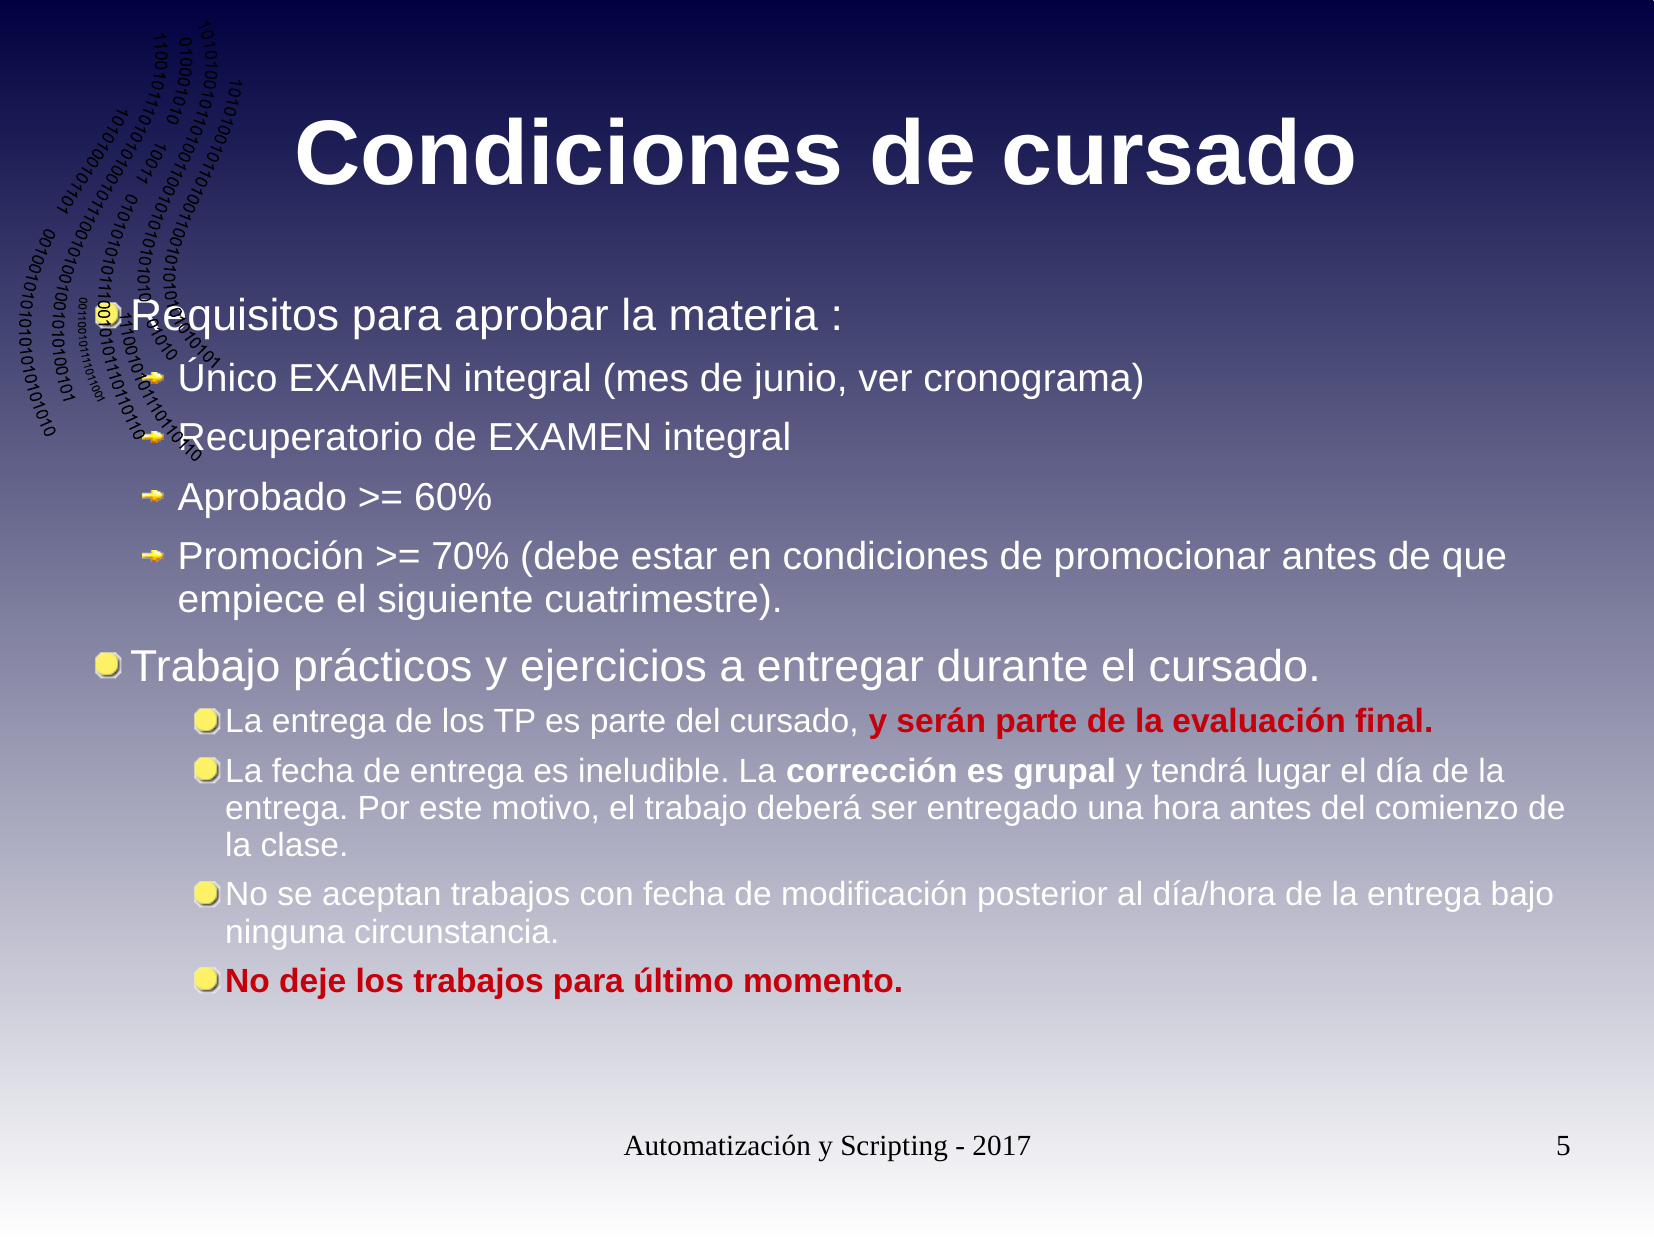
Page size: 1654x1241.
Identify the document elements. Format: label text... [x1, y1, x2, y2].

picture [18, 21, 243, 461]
list Requisitos para aprobar la materia : Único EXAMEN integral (mes de junio, ver cronograma) Recuperatorio de EXAMEN integral Aprobado >= 60% Promoción >= 70% (debe estar en condiciones de promocionar antes de que empiece el siguiente cuatrimestre). Trabajo prácticos y ejercicios a entregar durante el cursado. La entrega de los TP es parte del cursado, y serán parte de la evaluación final. La fecha de entrega es ineludible. La corrección es grupal y tendrá lugar el día de la entrega. Por este motivo, el trabajo deberá ser entregado una hora antes del comienzo de la clase. No se aceptan trabajos con fecha de modificación posterior al día/hora de la entrega bajo ninguna circunstancia. No deje los trabajos para último momento. [82, 290, 1571, 1010]
title Condiciones de cursado [243, 49, 1571, 257]
